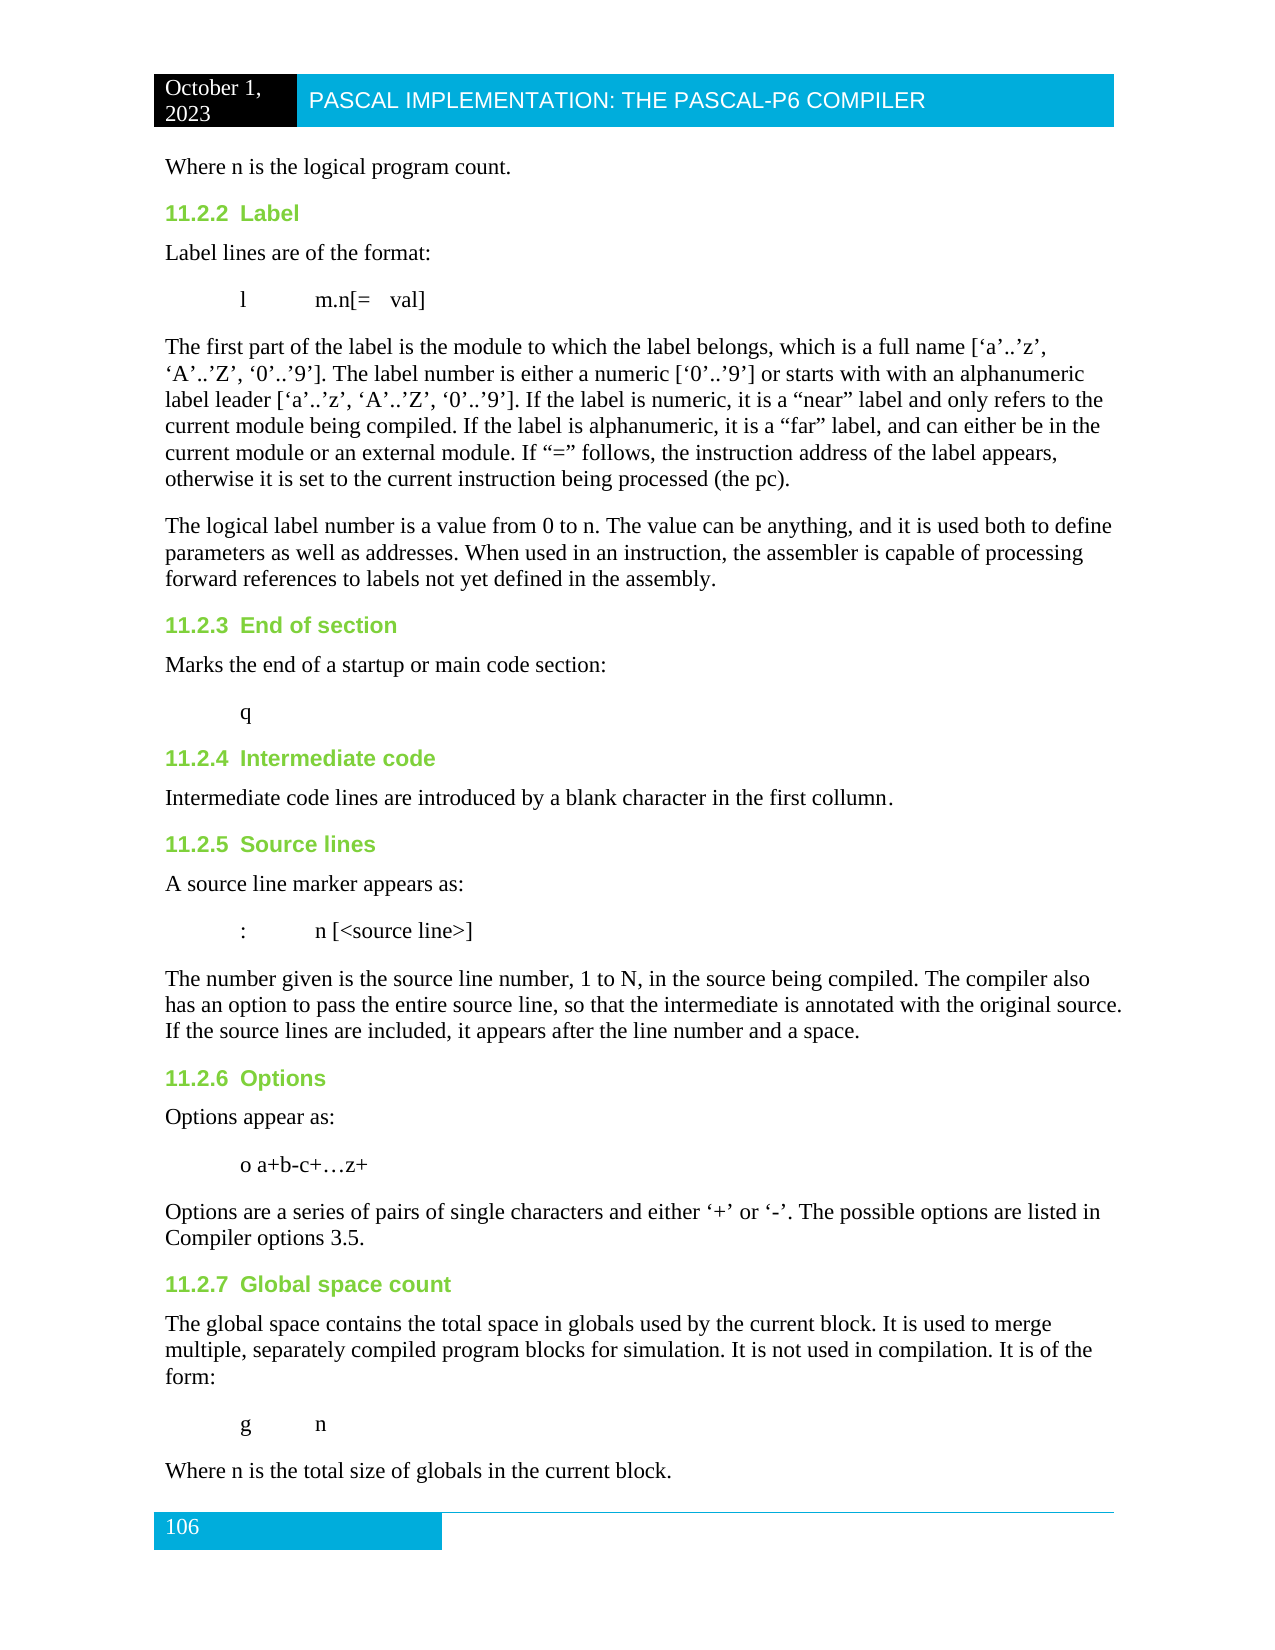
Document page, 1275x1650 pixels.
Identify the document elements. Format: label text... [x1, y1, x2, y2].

subtitle Options [165, 1064, 1125, 1091]
text q [165, 698, 1125, 724]
text The logical label number is a value from 0 to n. The value can be anything, and it is used both to define parameters as well as addresses. When used in an instruction, the assembler is capable of processing forward references to labels not yet defined in the assembly. [165, 512, 1125, 591]
text Where n is the total size of globals in the current block. [165, 1457, 1125, 1484]
text Intermediate code lines are introduced by a blank character in the first collumn. [165, 784, 1125, 811]
subtitle Global space count [165, 1271, 1125, 1298]
text Marks the end of a startup or main code section: [165, 651, 1125, 677]
text l m.n[= val] [165, 286, 1125, 312]
text g n [165, 1410, 1125, 1436]
text The number given is the source line number, 1 to N, in the source being compiled. The compiler also has an option to pass the entire source line, so that the intermediate is annotated with the original source. If the source lines are included, it appears after the line number and a space. [165, 965, 1125, 1044]
text A source line marker appears as: [165, 870, 1125, 897]
subtitle Source lines [165, 831, 1125, 858]
text Options are a series of pairs of single characters and either ‘+’ or ‘-’. The possible options are listed in Compiler options 3.5. [165, 1198, 1125, 1251]
subtitle Intermediate code [165, 745, 1125, 772]
text o a+b-c+…z+ [165, 1151, 1125, 1177]
text Options appear as: [165, 1103, 1125, 1130]
text The first part of the label is the module to which the label belongs, which is a full name [‘a’..’z’, ‘A’..’Z’, ‘0’..’9’]. The label number is either a numeric [‘0’..’9’] or starts with with an alphanumeric label leader [‘a’..’z’, ‘A’..’Z’, ‘0’..’9’]. If the label is numeric, it is a “near” label and only refers to the current module being compiled. If the label is alphanumeric, it is a “far” label, and can either be in the current module or an external module. If “=” follows, the instruction address of the label appears, otherwise it is set to the current instruction being processed (the pc). [165, 333, 1125, 491]
subtitle End of section [165, 612, 1125, 638]
subtitle Label [165, 200, 1125, 226]
text Label lines are of the format: [165, 239, 1125, 265]
text The global space contains the total space in globals used by the current block. It is used to merge multiple, separately compiled program blocks for simulation. It is not used in compilation. It is of the form: [165, 1310, 1125, 1389]
text : n [<source line>] [165, 917, 1125, 944]
text Where n is the logical program count. [165, 153, 1125, 179]
